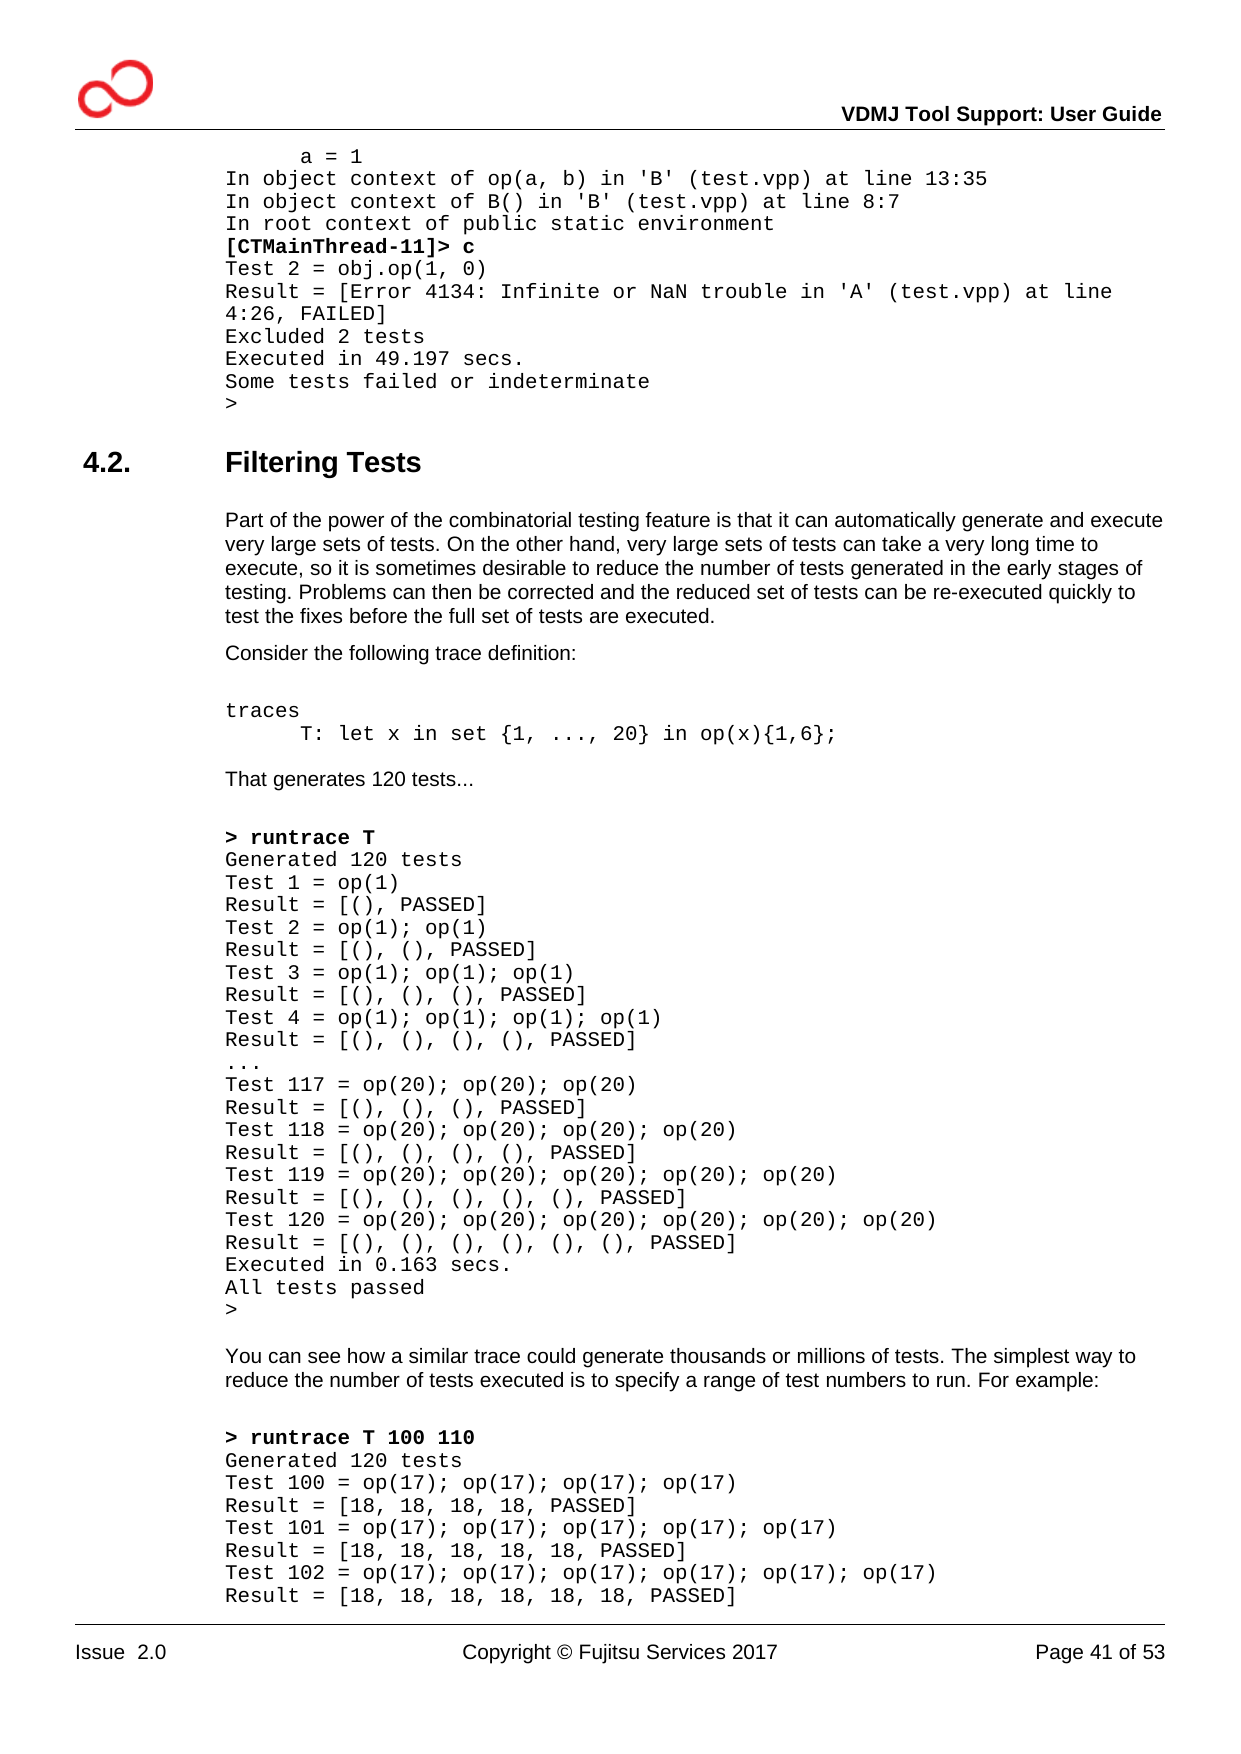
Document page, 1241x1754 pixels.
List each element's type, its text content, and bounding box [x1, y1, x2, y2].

text [CTMainThread-11]> c [225, 235, 1165, 258]
text Part of the power of the combinatorial testing feature is that it can automatically generate and execute very large sets of tests. On the other hand, very large sets of tests can take a very long time to execute, so it is sometimes desirable to reduce the number of tests generated in the early stages of testing. Problems can then be corrected and the reduced set of tests can be re-executed quickly to test the fixes before the full set of tests are executed. [225, 509, 1165, 628]
text Result = [(), (), (), (), (), PASSED] [225, 1186, 1165, 1209]
text Result = [(), PASSED] [225, 894, 1165, 916]
text Result = [(), (), (), PASSED] [225, 1096, 1165, 1119]
text Result = [(), (), (), (), PASSED] [225, 1029, 1165, 1051]
text Result = [(), (), (), (), (), (), PASSED] [225, 1231, 1165, 1254]
text Test 4 = op(1); op(1); op(1); op(1) [225, 1006, 1165, 1029]
picture [78, 52, 153, 128]
text Test 2 = op(1); op(1) [225, 916, 1165, 939]
text ... [225, 1051, 1165, 1074]
text Consider the following trace definition: [225, 641, 1165, 665]
text Test 2 = obj.op(1, 0) [225, 258, 1165, 280]
text > [225, 1299, 1165, 1321]
text You can see how a similar trace could generate thousands or millions of tests. The simplest way to reduce the number of tests executed is to specify a range of test numbers to run. For example: [225, 1344, 1165, 1392]
text Test 120 = op(20); op(20); op(20); op(20); op(20); op(20) [225, 1209, 1165, 1231]
text In root context of public static environment [225, 213, 1165, 235]
text Some tests failed or indeterminate [225, 370, 1165, 393]
text > runtrace T 100 110 [225, 1427, 1165, 1449]
text Test 117 = op(20); op(20); op(20) [225, 1074, 1165, 1096]
text In object context of B() in 'B' (test.vpp) at line 8:7 [225, 190, 1165, 213]
text traces [225, 700, 1165, 722]
text Result = [(), (), PASSED] [225, 939, 1165, 961]
subtitle Filtering Tests [75, 445, 1165, 479]
text Test 119 = op(20); op(20); op(20); op(20); op(20) [225, 1164, 1165, 1186]
text That generates 120 tests... [225, 767, 1165, 791]
text a = 1 [225, 145, 1165, 168]
text Test 3 = op(1); op(1); op(1) [225, 961, 1165, 984]
text Result = [Error 4134: Infinite or NaN trouble in 'A' (test.vpp) at line 4:26, FAILED] [225, 280, 1165, 325]
text Excluded 2 tests [225, 325, 1165, 348]
text Generated 120 tests [225, 1449, 1165, 1472]
text Executed in 0.163 secs. [225, 1254, 1165, 1276]
text Result = [18, 18, 18, 18, 18, PASSED] [225, 1539, 1165, 1562]
text Test 101 = op(17); op(17); op(17); op(17); op(17) [225, 1517, 1165, 1539]
text Result = [(), (), (), (), PASSED] [225, 1141, 1165, 1164]
text In object context of op(a, b) in 'B' (test.vpp) at line 13:35 [225, 168, 1165, 190]
text Generated 120 tests [225, 849, 1165, 871]
text All tests passed [225, 1276, 1165, 1299]
text Test 1 = op(1) [225, 871, 1165, 894]
text > [225, 393, 1165, 415]
text Result = [18, 18, 18, 18, 18, 18, PASSED] [225, 1584, 1165, 1607]
text Test 100 = op(17); op(17); op(17); op(17) [225, 1472, 1165, 1494]
text > runtrace T [225, 826, 1165, 849]
text T: let x in set {1, ..., 20} in op(x){1,6}; [225, 722, 1165, 745]
text Result = [(), (), (), PASSED] [225, 984, 1165, 1006]
text Test 102 = op(17); op(17); op(17); op(17); op(17); op(17) [225, 1562, 1165, 1584]
text Test 118 = op(20); op(20); op(20); op(20) [225, 1119, 1165, 1141]
text Result = [18, 18, 18, 18, PASSED] [225, 1494, 1165, 1517]
text Executed in 49.197 secs. [225, 348, 1165, 370]
